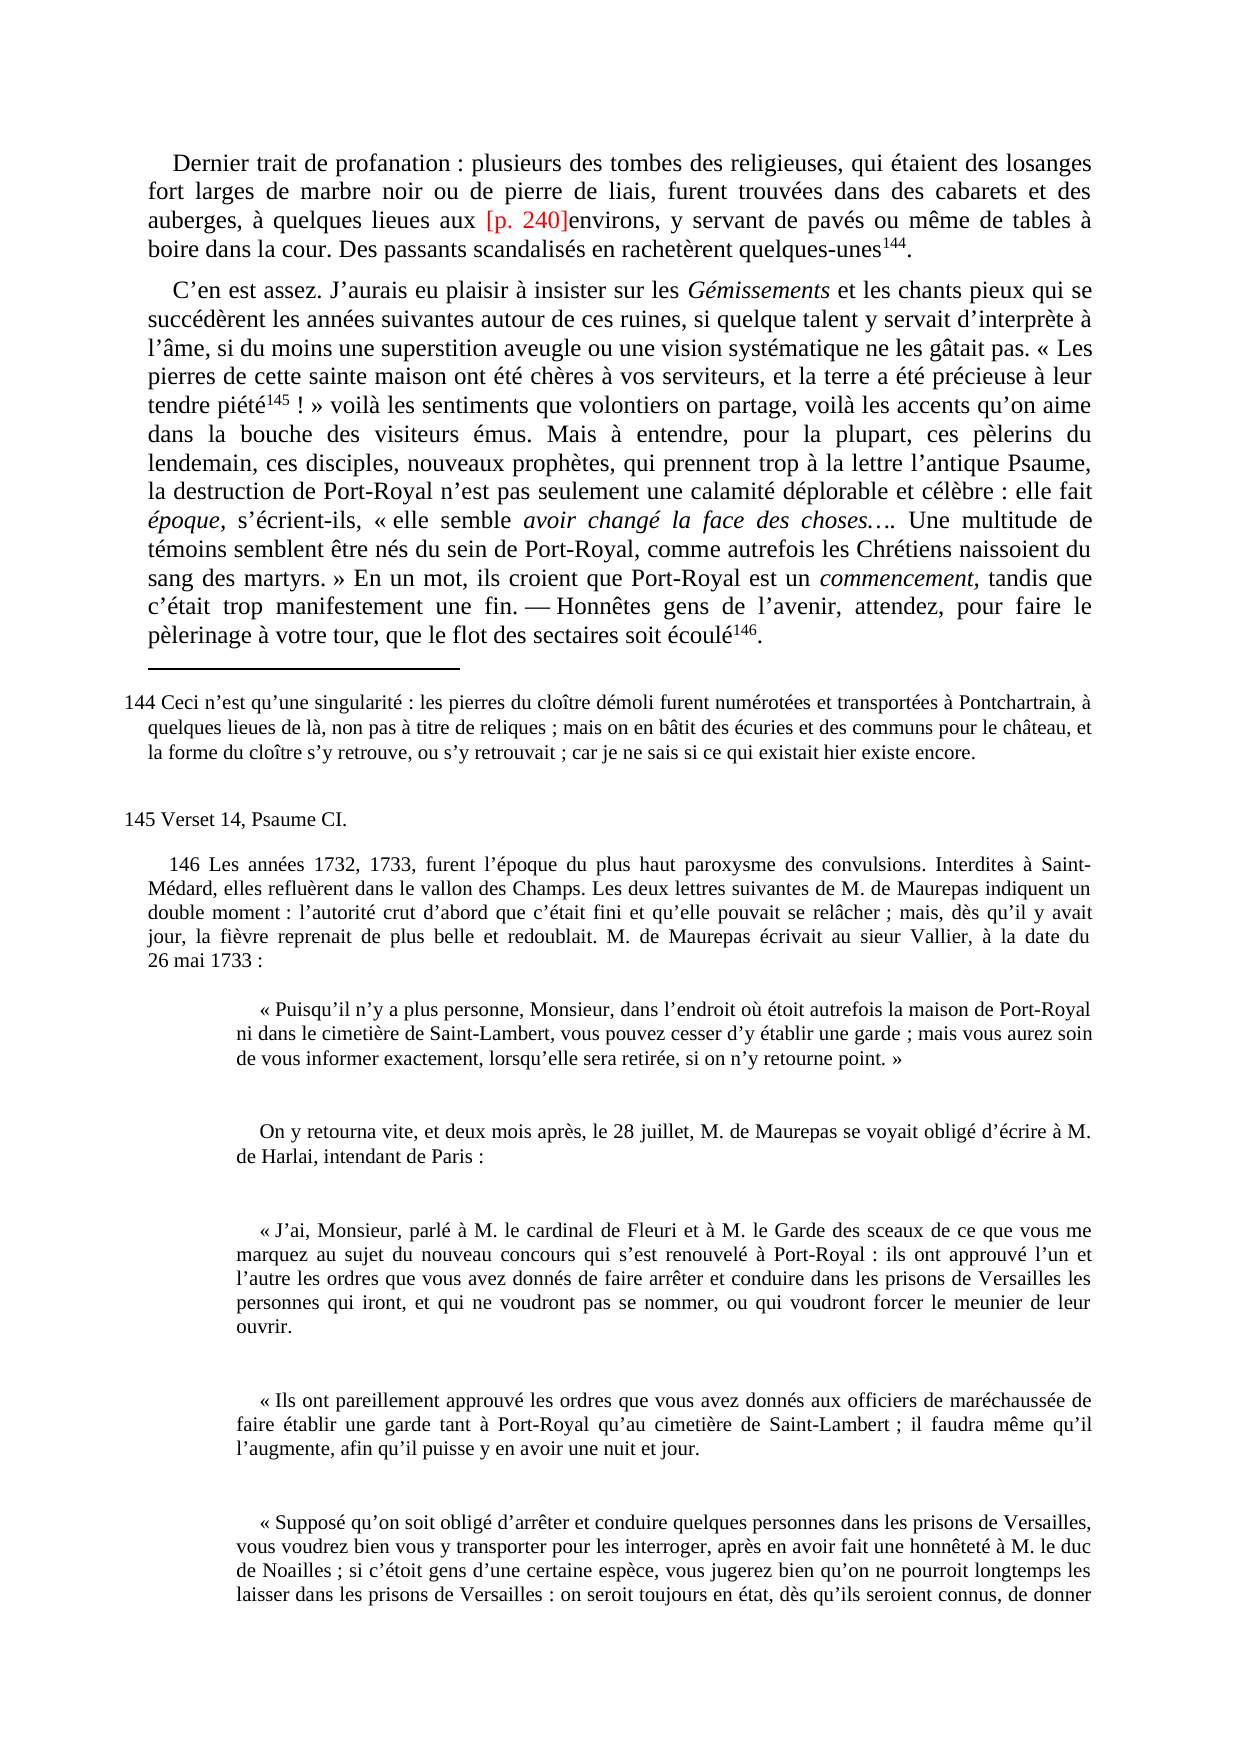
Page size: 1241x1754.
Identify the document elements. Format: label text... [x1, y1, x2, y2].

text On y retourna vite, et deux mois après, le 28 juillet, M. de Maurepas se voyait obligé d’écrire à M. de Harlai, intendant de Paris : [236, 1119, 1093, 1168]
text C’en est assez. J’aurais eu plaisir à insister sur les Gémissements et les chants pieux qui se succédèrent les années suivantes autour de ces ruines, si quelque talent y servait d’interprète à l’âme, si du moins une superstition aveugle ou une vision systématique ne les gâtait pas. « Les pierres de cette sainte maison ont été chères à vos serviteurs, et la terre a été précieuse à leur tendre piété ! » voilà les sentiments que volontiers on partage, voilà les accents qu’on aime dans la bouche des visiteurs émus. Mais à entendre, pour la plupart, ces pèlerins du lendemain, ces disciples, nouveaux prophètes, qui prennent trop à la lettre l’antique Psaume, la destruction de Port-Royal n’est pas seulement une calamité déplorable et célèbre : elle fait époque, s’écrient-ils, « elle semble avoir changé la face des choses…. Une multitude de témoins semblent être nés du sein de Port-Royal, comme autrefois les Chrétiens naissoient du sang des martyrs. » En un mot, ils croient que Port-Royal est un commencement, tandis que c’était trop manifestement une fin. — Honnêtes gens de l’avenir, attendez, pour faire le pèlerinage à votre tour, que le flot des sectaires soit écoulé. [148, 275, 1093, 649]
text « Supposé qu’on soit obligé d’arrêter et conduire quelques personnes dans les prisons de Versailles, vous voudrez bien vous y transporter pour les interroger, après en avoir fait une honnêteté à M. le duc de Noailles ; si c’étoit gens d’une certaine espèce, vous jugerez bien qu’on ne pourroit longtemps les laisser dans les prisons de Versailles : on seroit toujours en état, dès qu’ils seroient connus, de donner [236, 1510, 1093, 1606]
text Verset 14, Psaume CI. [124, 806, 1093, 831]
text « Ils ont pareillement approuvé les ordres que vous avez donnés aux officiers de maréchaussée de faire établir une garde tant à Port-Royal qu’au cimetière de Saint-Lambert ; il faudra même qu’il l’augmente, afin qu’il puisse y en avoir une nuit et jour. [236, 1388, 1093, 1460]
text « Puisqu’il n’y a plus personne, Monsieur, dans l’endroit où étoit autrefois la maison de Port-Royal ni dans le cimetière de Saint-Lambert, vous pouvez cesser d’y établir une garde ; mais vous aurez soin de vous informer exactement, lorsqu’elle sera retirée, si on n’y retourne point. » [236, 997, 1093, 1069]
text Dernier trait de profanation : plusieurs des tombes des religieuses, qui étaient des losanges fort larges de marbre noir ou de pierre de liais, furent trouvées dans des cabarets et des auberges, à quelques lieues aux [p. 240]environs, y servant de pavés ou même de tables à boire dans la cour. Des passants scandalisés en rachetèrent quelques-unes. [148, 148, 1093, 263]
text Les années 1732, 1733, furent l’époque du plus haut paroxysme des convulsions. Interdites à Saint-Médard, elles refluèrent dans le vallon des Champs. Les deux lettres suivantes de M. de Maurepas indiquent un double moment : l’autorité crut d’abord que c’était fini et qu’elle pouvait se relâcher ; mais, dès qu’il y avait jour, la fièvre reprenait de plus belle et redoublait. M. de Maurepas écrivait au sieur Vallier, à la date du 26 mai 1733 : [148, 852, 1093, 972]
text Ceci n’est qu’une singularité : les pierres du cloître démoli furent numérotées et transportées à Pontchartrain, à quelques lieues de là, non pas à titre de reliques ; mais on en bâtit des écuries et des communs pour le château, et la forme du cloître s’y retrouve, ou s’y retrouvait ; car je ne sais si ce qui existait hier existe encore. [124, 689, 1093, 764]
text « J’ai, Monsieur, parlé à M. le cardinal de Fleuri et à M. le Garde des sceaux de ce que vous me marquez au sujet du nouveau concours qui s’est renouvelé à Port-Royal : ils ont approuvé l’un et l’autre les ordres que vous avez donnés de faire arrêter et conduire dans les prisons de Versailles les personnes qui iront, et qui ne voudront pas se nommer, ou qui voudront forcer le meunier de leur ouvrir. [236, 1218, 1093, 1338]
